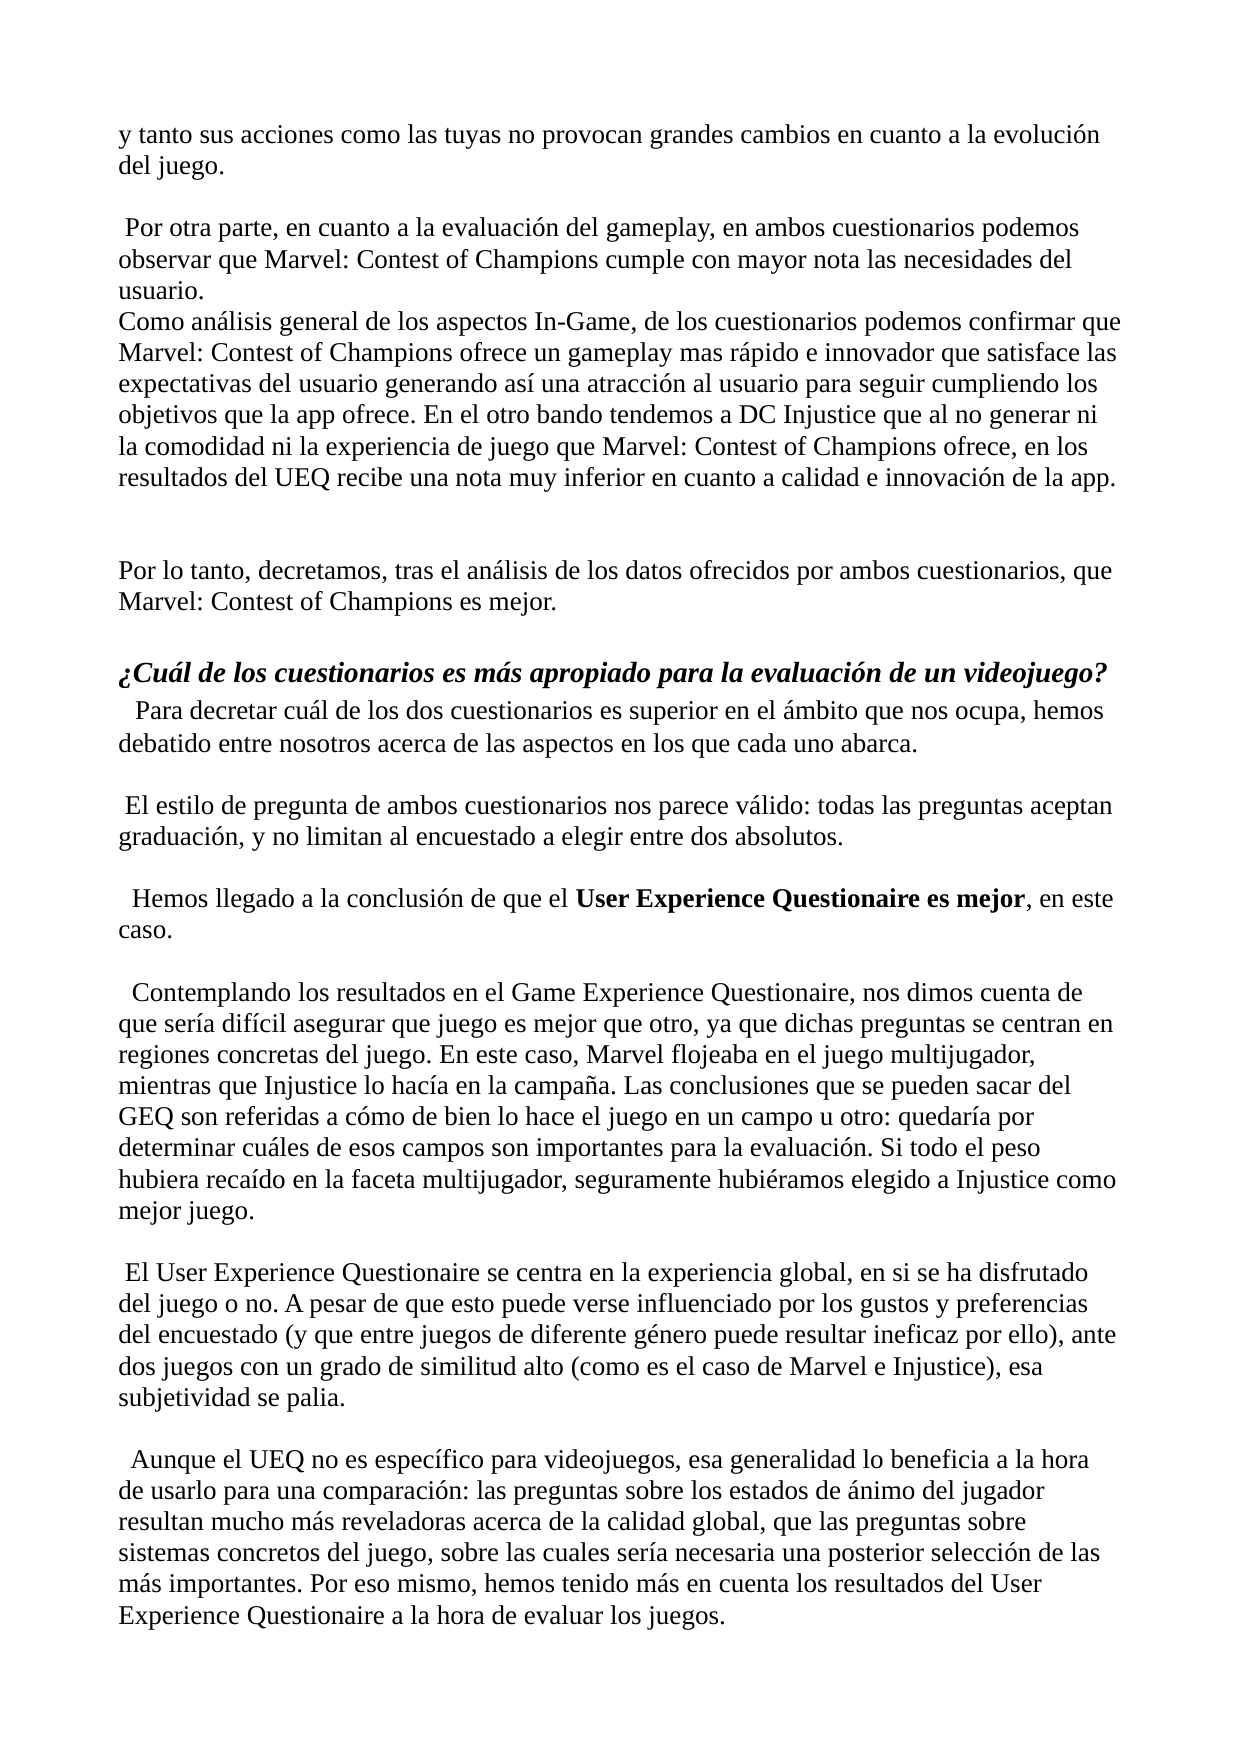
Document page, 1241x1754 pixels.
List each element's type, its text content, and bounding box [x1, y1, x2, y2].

text Hemos llegado a la conclusión de que el User Experience Questionaire es mejor, en este caso. [118, 882, 1122, 945]
text Para decretar cuál de los dos cuestionarios es superior en el ámbito que nos ocupa, hemos debatido entre nosotros acerca de las aspectos en los que cada uno abarca. [118, 688, 1122, 758]
text Contemplando los resultados en el Game Experience Questionaire, nos dimos cuenta de que sería difícil asegurar que juego es mejor que otro, ya que dichas preguntas se centran en regiones concretas del juego. En este caso, Marvel flojeaba en el juego multijugador, mientras que Injustice lo hacía en la campaña. Las conclusiones que se pueden sacar del GEQ son referidas a cómo de bien lo hace el juego en un campo u otro: quedaría por determinar cuáles de esos campos son importantes para la evaluación. Si todo el peso hubiera recaído en la faceta multijugador, seguramente hubiéramos elegido a Injustice como mejor juego. [118, 976, 1122, 1225]
text El estilo de pregunta de ambos cuestionarios nos parece válido: todas las preguntas aceptan graduación, y no limitan al encuestado a elegir entre dos absolutos. [118, 789, 1122, 851]
text ¿Cuál de los cuestionarios es más apropiado para la evaluación de un videojuego? [118, 655, 1122, 688]
text Aunque el UEQ no es específico para videojuegos, esa generalidad lo beneficia a la hora de usarlo para una comparación: las preguntas sobre los estados de ánimo del jugador resultan mucho más reveladoras acerca de la calidad global, que las preguntas sobre sistemas concretos del juego, sobre las cuales sería necesaria una posterior selección de las más importantes. Por eso mismo, hemos tenido más en cuenta los resultados del User Experience Questionaire a la hora de evaluar los juegos. [118, 1443, 1122, 1630]
text Como análisis general de los aspectos In-Game, de los cuestionarios podemos confirmar que Marvel: Contest of Champions ofrece un gameplay mas rápido e innovador que satisface las expectativas del usuario generando así una atracción al usuario para seguir cumpliendo los objetivos que la app ofrece. En el otro bando tendemos a DC Injustice que al no generar ni la comodidad ni la experiencia de juego que Marvel: Contest of Champions ofrece, en los resultados del UEQ recibe una nota muy inferior en cuanto a calidad e innovación de la app. [118, 305, 1122, 492]
text Por otra parte, en cuanto a la evaluación del gameplay, en ambos cuestionarios podemos observar que Marvel: Contest of Champions cumple con mayor nota las necesidades del usuario. [118, 212, 1122, 305]
text El User Experience Questionaire se centra en la experiencia global, en si se ha disfrutado del juego o no. A pesar de que esto puede verse influenciado por los gustos y preferencias del encuestado (y que entre juegos de diferente género puede resultar ineficaz por ello), ante dos juegos con un grado de similitud alto (como es el caso de Marvel e Injustice), esa subjetividad se palia. [118, 1256, 1122, 1412]
text y tanto sus acciones como las tuyas no provocan grandes cambios en cuanto a la evolución del juego. [118, 118, 1122, 180]
text Por lo tanto, decretamos, tras el análisis de los datos ofrecidos por ambos cuestionarios, que Marvel: Contest of Champions es mejor. [118, 554, 1122, 616]
